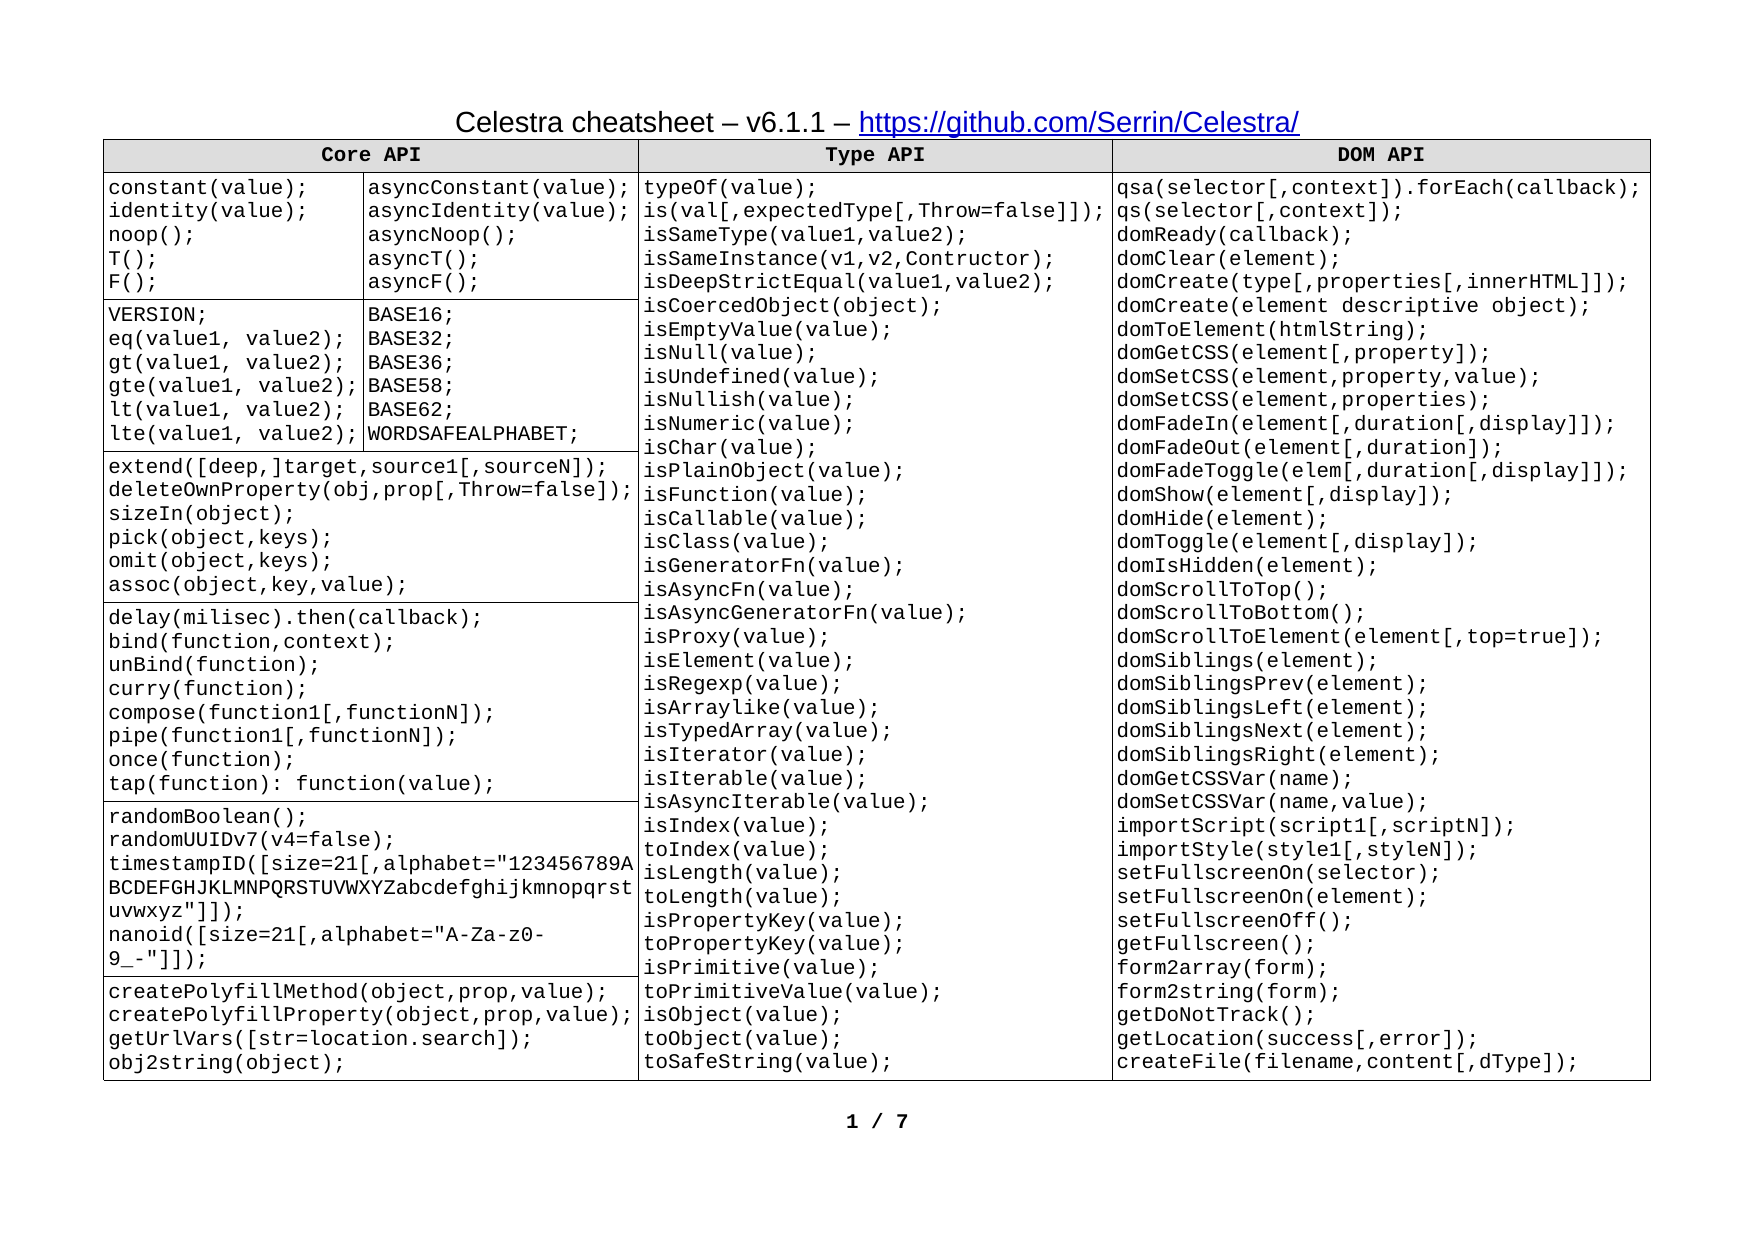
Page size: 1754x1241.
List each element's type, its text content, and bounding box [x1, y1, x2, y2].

text Celestra cheatsheet – v6.1.1 – https://github.com/Serrin/Celestra/ [105, 105, 1649, 138]
table_cell BASE16; BASE32; BASE36; BASE58; BASE62; WORDSAFEALPHABET; [364, 300, 638, 451]
table_cell randomBoolean(); randomUUIDv7(v4=false); timestampID([size=21[,alphabet="123456789ABCDEFGHJKLMNPQRSTUVWXYZabcdefghijkmnopqrstuvwxyz"]]); nanoid([size=21[,alphabet="A-Za-z0-9_-"]]); [104, 802, 638, 976]
table_cell constant(value); identity(value); noop(); T(); F(); [104, 173, 363, 299]
table_cell qsa(selector[,context]).forEach(callback); qs(selector[,context]); domReady(callback); domClear(element); domCreate(type[,properties[,innerHTML]]); domCreate(element descriptive object); domToElement(htmlString); domGetCSS(element[,property]); domSetCSS(element,property,value); domSetCSS(element,properties); domFadeIn(element[,duration[,display]]); domFadeOut(element[,duration]); domFadeToggle(elem[,duration[,display]]); domShow(element[,display]); domHide(element); domToggle(element[,display]); domIsHidden(element); domScrollToTop(); domScrollToBottom(); domScrollToElement(element[,top=true]); domSiblings(element); domSiblingsPrev(element); domSiblingsLeft(element); domSiblingsNext(element); domSiblingsRight(element); domGetCSSVar(name); domSetCSSVar(name,value); importScript(script1[,scriptN]); importStyle(style1[,styleN]); setFullscreenOn(selector); setFullscreenOn(element); setFullscreenOff(); getFullscreen(); form2array(form); form2string(form); getDoNotTrack(); getLocation(success[,error]); createFile(filename,content[,dType]); [1113, 173, 1650, 1080]
table_header Core API [104, 140, 638, 172]
table_cell typeOf(value); is(val[,expectedType[,Throw=false]]); isSameType(value1,value2); isSameInstance(v1,v2,Contructor); isDeepStrictEqual(value1,value2); isCoercedObject(object); isEmptyValue(value); isNull(value); isUndefined(value); isNullish(value); isNumeric(value); isChar(value); isPlainObject(value); isFunction(value); isCallable(value); isClass(value); isGeneratorFn(value); isAsyncFn(value); isAsyncGeneratorFn(value); isProxy(value); isElement(value); isRegexp(value); isArraylike(value); isTypedArray(value); isIterator(value); isIterable(value); isAsyncIterable(value); isIndex(value); toIndex(value); isLength(value); toLength(value); isPropertyKey(value); toPropertyKey(value); isPrimitive(value); toPrimitiveValue(value); isObject(value); toObject(value); toSafeString(value); [639, 173, 1112, 1080]
table_cell asyncConstant(value); asyncIdentity(value); asyncNoop(); asyncT(); asyncF(); [364, 173, 638, 299]
table_cell delay(milisec).then(callback); bind(function,context); unBind(function); curry(function); compose(function1[,functionN]); pipe(function1[,functionN]); once(function); tap(function): function(value); [104, 603, 638, 801]
table_header DOM API [1113, 140, 1650, 172]
table_cell VERSION; eq(value1, value2); gt(value1, value2); gte(value1, value2); lt(value1, value2); lte(value1, value2); [104, 300, 363, 451]
table_header Type API [639, 140, 1112, 172]
table_cell extend([deep,]target,source1[,sourceN]); deleteOwnProperty(obj,prop[,Throw=false]); sizeIn(object); pick(object,keys); omit(object,keys); assoc(object,key,value); [104, 452, 638, 602]
table_cell createPolyfillMethod(object,prop,value); createPolyfillProperty(object,prop,value); getUrlVars([str=location.search]); obj2string(object); [104, 977, 638, 1080]
